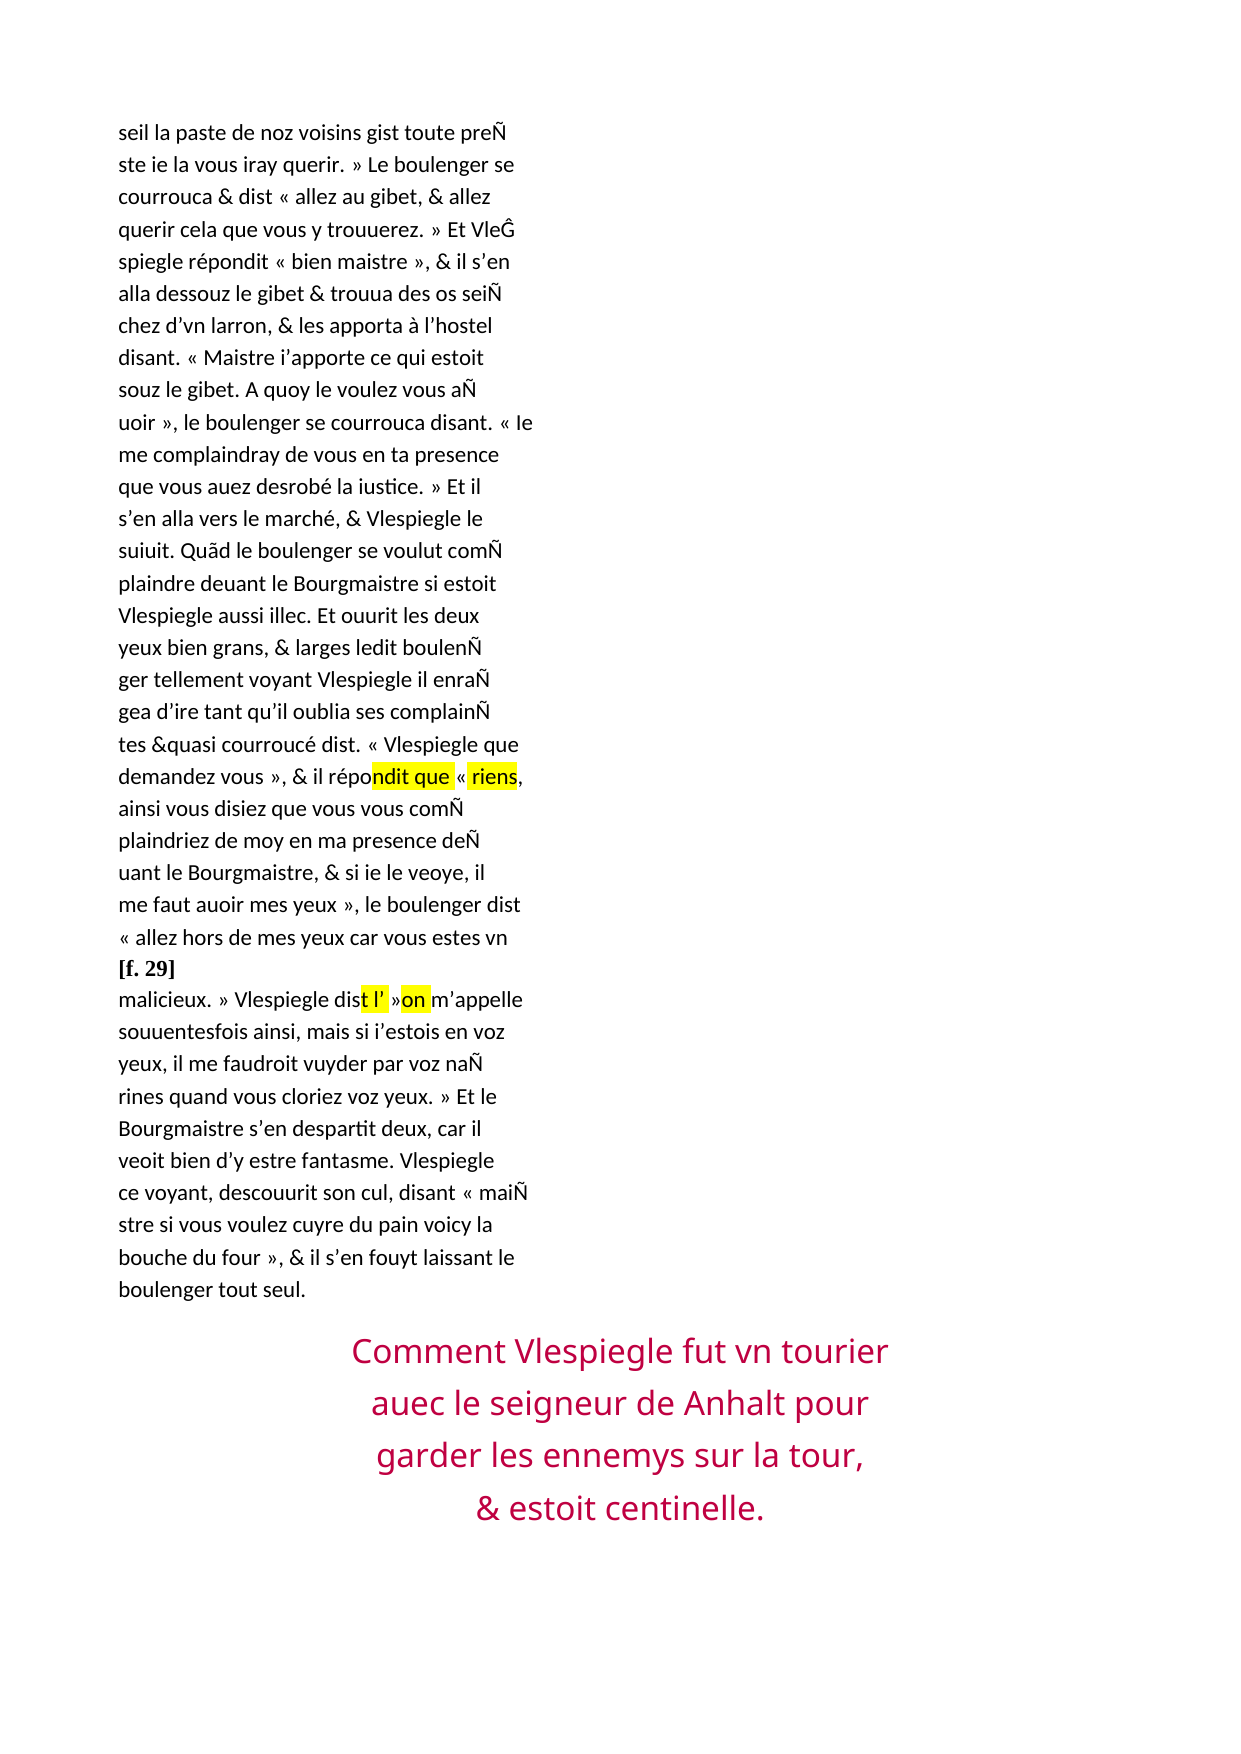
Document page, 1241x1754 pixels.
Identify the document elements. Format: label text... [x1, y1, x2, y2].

text seil la paste de noz voisins gist toute preÑ ste ie la vous iray querir. » Le boulenger se courrouca & dist « allez au gibet, & allez querir cela que vous y trouuerez. » Et VleĜ spiegle répondit « bien maistre », & il s’en alla dessouz le gibet & trouua des os seiÑ chez d’vn larron, & les apporta à l’hostel disant. « Maistre i’apporte ce qui estoit souz le gibet. A quoy le voulez vous aÑ uoir », le boulenger se courrouca disant. « Ie me complaindray de vous en ta presence que vous auez desrobé la iustice. » Et il s’en alla vers le marché, & Vlespiegle le suiuit. Quãd le boulenger se voulut comÑ plaindre deuant le Bourgmaistre si estoit Vlespiegle aussi illec. Et ouurit les deux yeux bien grans, & larges ledit boulenÑ ger tellement voyant Vlespiegle il enraÑ gea d’ire tant qu’il oublia ses complainÑ tes &quasi courroucé dist. « Vlespiegle que demandez vous », & il répondit que « riens, ainsi vous disiez que vous vous comÑ plaindriez de moy en ma presence deÑ uant le Bourgmaistre, & si ie le veoye, il me faut auoir mes yeux », le boulenger dist « allez hors de mes yeux car vous estes vn [f. 29] malicieux. » Vlespiegle dist l’ »on m’appelle souuentesfois ainsi, mais si i’estois en voz yeux, il me faudroit vuyder par voz naÑ rines quand vous cloriez voz yeux. » Et le Bourgmaistre s’en despartit deux, car il veoit bien d’y estre fantasme. Vlespiegle ce voyant, descouurit son cul, disant « maiÑ stre si vous voulez cuyre du pain voicy la bouche du four », & il s’en fouyt laissant le boulenger tout seul. [118, 118, 1122, 1303]
text Comment Vlespiegle fut vn tourier auec le seigneur de Anhalt pour garder les ennemys sur la tour, & estoit centinelle. [118, 1328, 1122, 1530]
